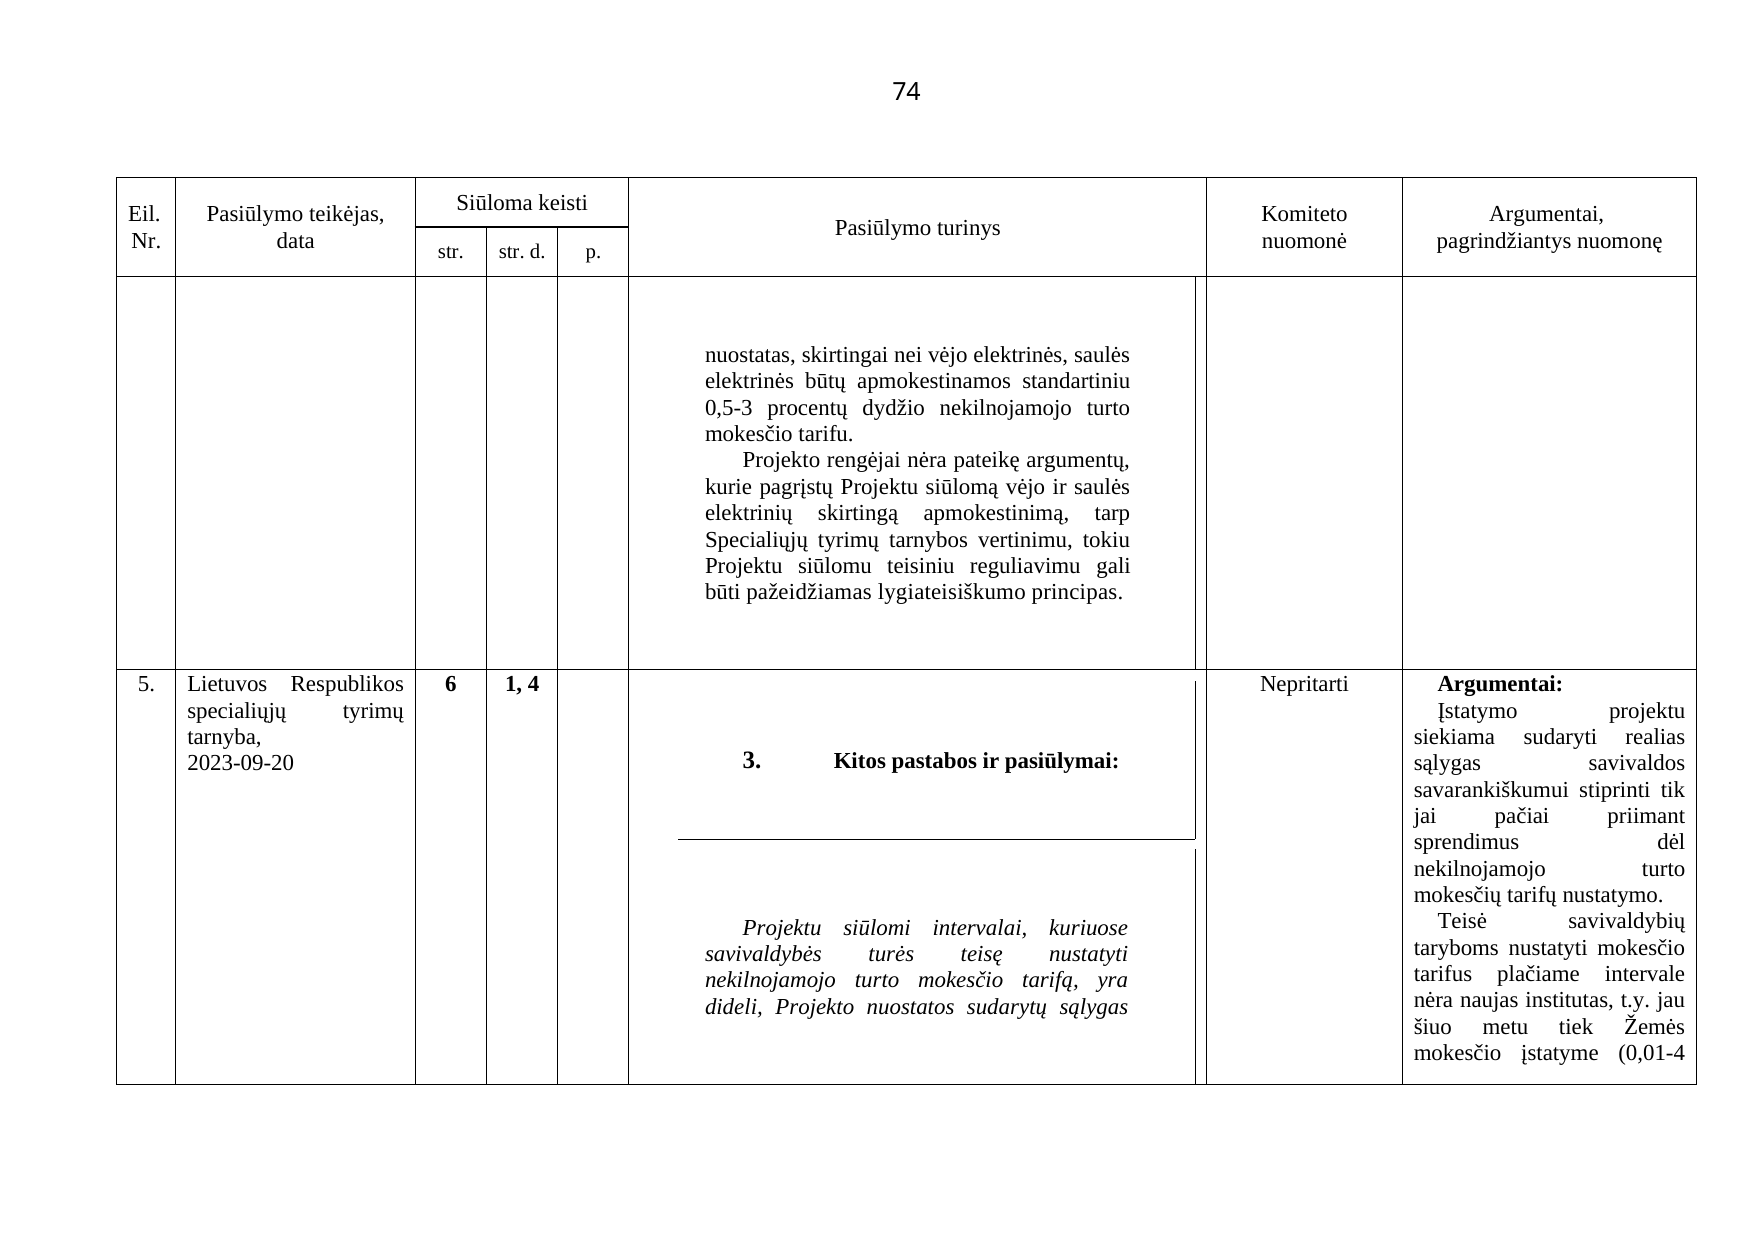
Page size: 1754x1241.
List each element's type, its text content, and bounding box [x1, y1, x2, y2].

table_cell [1403, 277, 1696, 669]
table_cell [487, 277, 557, 669]
table_header Siūloma keisti [416, 178, 628, 226]
table_cell str. d. [487, 228, 557, 276]
table_header Komiteto nuomonė [1207, 178, 1402, 276]
table_cell [558, 670, 628, 1084]
table_cell [117, 277, 175, 669]
table_header Argumentai, pagrindžiantys nuomonę [1403, 178, 1696, 276]
table_cell nuostatas, skirtingai nei vėjo elektrinės, saulės elektrinės būtų apmokestinamos standartiniu 0,5-3 procentų dydžio nekilnojamojo turto mokesčio tarifu. Projekto rengėjai nėra pateikę argumentų, kurie pagrįstų Projektu siūlomą vėjo ir saulės elektrinių skirtingą apmokestinimą, tarp Specialiųjų tyrimų tarnybos vertinimu, tokiu Projektu siūlomu teisiniu reguliavimu gali būti pažeidžiamas lygiateisiškumo principas. [629, 277, 1195, 669]
table_cell Kitos pastabos ir pasiūlymai: Projektu siūlomi intervalai, kuriuose savivaldybės turės teisę nustatyti nekilnojamojo turto mokesčio tarifą, yra dideli, Projekto nuostatos sudarytų sąlygas [629, 670, 1206, 1084]
table_cell [176, 277, 415, 669]
table_header Eil. Nr. [117, 178, 175, 276]
table_cell 6 [416, 670, 486, 1084]
table_cell p. [558, 228, 628, 276]
table_cell Argumentai: Įstatymo projektu siekiama sudaryti realias sąlygas savivaldos savarankiškumui stiprinti tik jai pačiai priimant sprendimus dėl nekilnojamojo turto mokesčių tarifų nustatymo. Teisė savivaldybių taryboms nustatyti mokesčio tarifus plačiame intervale nėra naujas institutas, t.y. jau šiuo metu tiek Žemės mokesčio įstatyme (0,01-4 [1403, 670, 1696, 1084]
table_cell str. [416, 228, 486, 276]
table_cell [416, 277, 486, 669]
table_header Pasiūlymo turinys [629, 178, 1206, 276]
table_cell Lietuvos Respublikos specialiųjų tyrimų tarnyba, 2023-09-20 [176, 670, 415, 1084]
table_cell Nepritarti [1207, 670, 1402, 1084]
table_cell 5. [117, 670, 175, 1084]
table_cell [1207, 277, 1402, 669]
table_cell 1, 4 [487, 670, 557, 1084]
table_header Pasiūlymo teikėjas, data [176, 178, 415, 276]
table_cell [558, 277, 628, 669]
